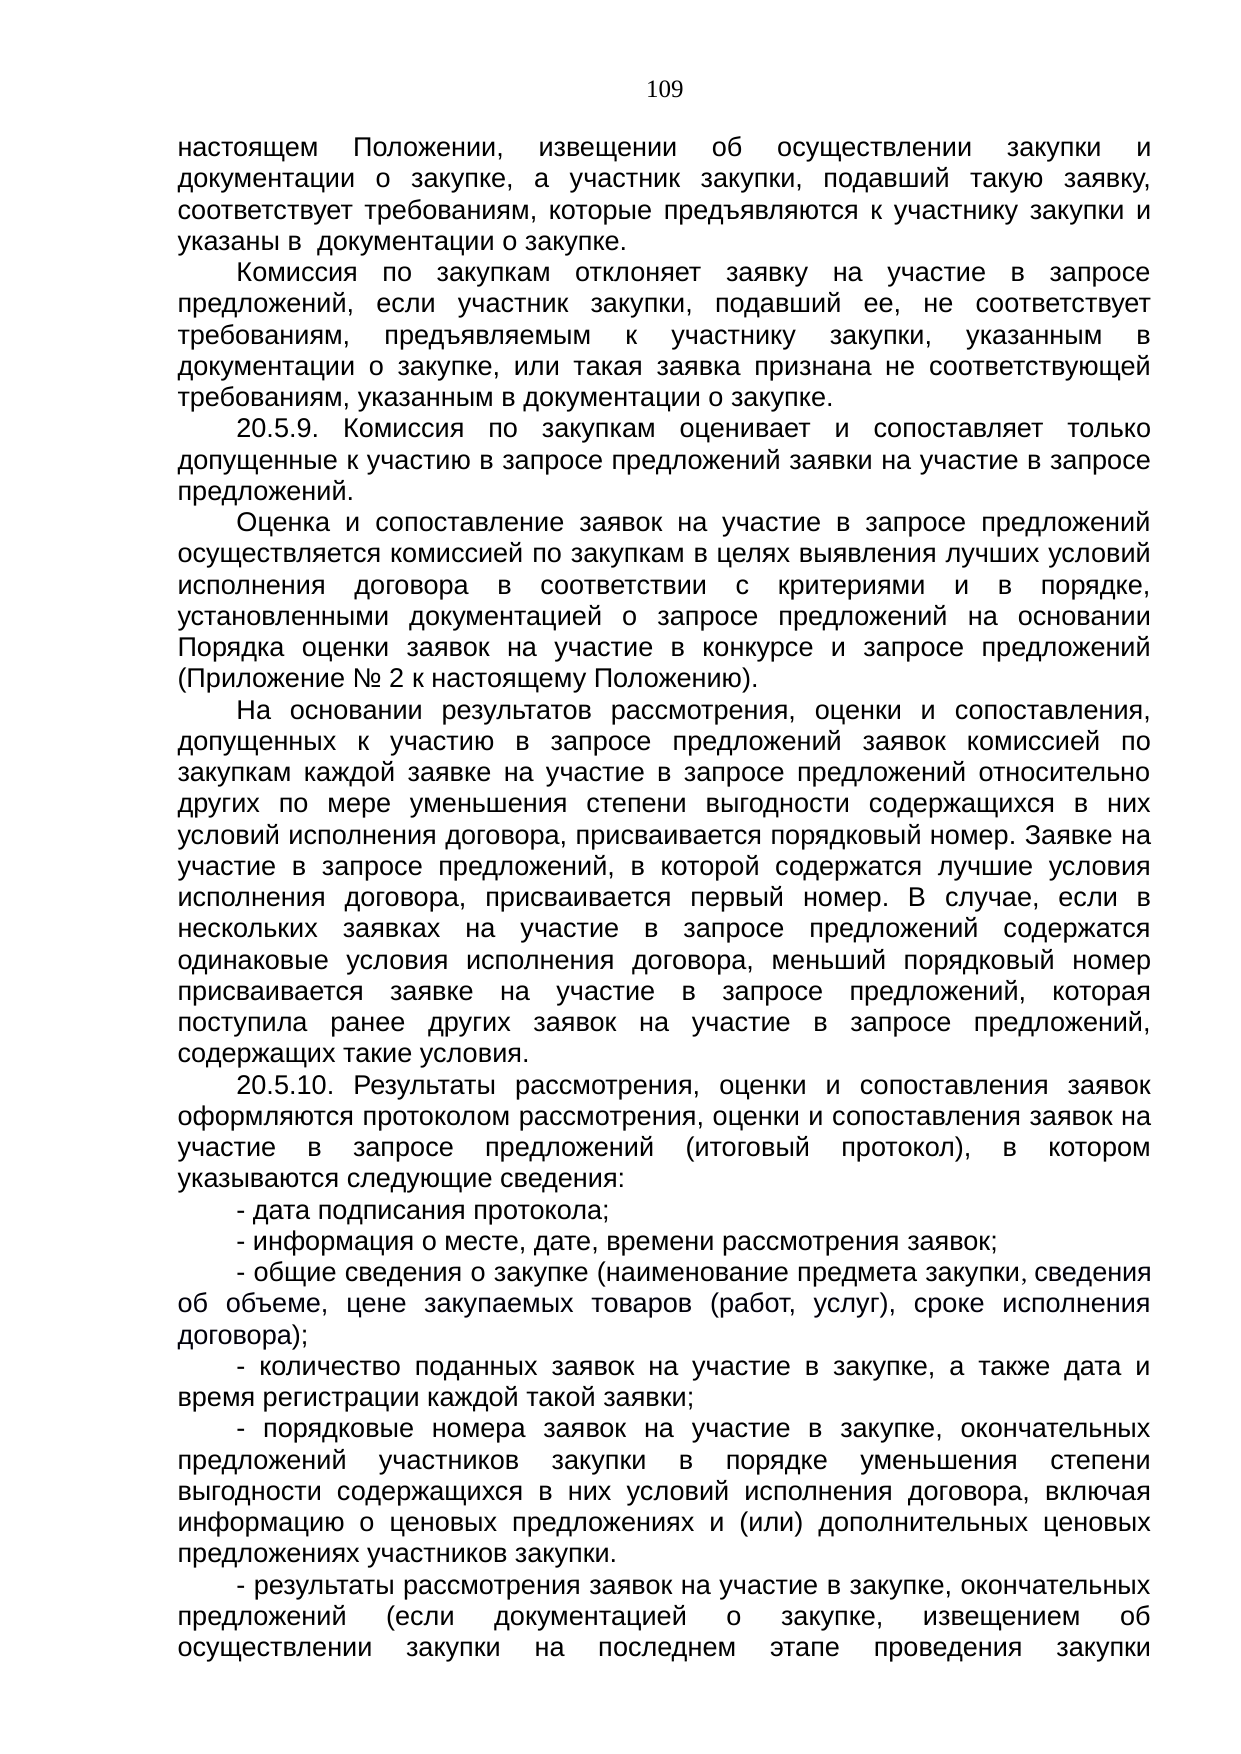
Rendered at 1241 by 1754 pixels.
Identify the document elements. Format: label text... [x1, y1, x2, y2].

text На основании результатов рассмотрения, оценки и сопоставления, допущенных к участию в запросе предложений заявок комиссией по закупкам каждой заявке на участие в запросе предложений относительно других по мере уменьшения степени выгодности содержащихся в них условий исполнения договора, присваивается порядковый номер. Заявке на участие в запросе предложений, в которой содержатся лучшие условия исполнения договора, присваивается первый номер. В случае, если в нескольких заявках на участие в запросе предложений содержатся одинаковые условия исполнения договора, меньший порядковый номер присваивается заявке на участие в запросе предложений, которая поступила ранее других заявок на участие в запросе предложений, содержащих такие условия. [177, 694, 1152, 1069]
text настоящем Положении, извещении об осуществлении закупки и документации о закупке, а участник закупки, подавший такую заявку, соответствует требованиям, которые предъявляются к участнику закупки и указаны в документации о закупке. [177, 131, 1152, 256]
text 20.5.9. Комиссия по закупкам оценивает и сопоставляет только допущенные к участию в запросе предложений заявки на участие в запросе предложений. [177, 412, 1152, 506]
text - порядковые номера заявок на участие в закупке, окончательных предложений участников закупки в порядке уменьшения степени выгодности содержащихся в них условий исполнения договора, включая информацию о ценовых предложениях и (или) дополнительных ценовых предложениях участников закупки. [177, 1412, 1152, 1569]
text - информация о месте, дате, времени рассмотрения заявок; [177, 1225, 1152, 1256]
text - результаты рассмотрения заявок на участие в закупке, окончательных предложений (если документацией о закупке, извещением об осуществлении закупки на последнем этапе проведения закупки [177, 1569, 1152, 1662]
text - дата подписания протокола; [177, 1194, 1152, 1225]
text - количество поданных заявок на участие в закупке, а также дата и время регистрации каждой такой заявки; [177, 1350, 1152, 1412]
text 20.5.10. Результаты рассмотрения, оценки и сопоставления заявок оформляются протоколом рассмотрения, оценки и сопоставления заявок на участие в запросе предложений (итоговый протокол), в котором указываются следующие сведения: [177, 1069, 1152, 1194]
text - общие сведения о закупке (наименование предмета закупки, сведения об объеме, цене закупаемых товаров (работ, услуг), сроке исполнения договора); [177, 1256, 1152, 1350]
text Оценка и сопоставление заявок на участие в запросе предложений осуществляется комиссией по закупкам в целях выявления лучших условий исполнения договора в соответствии с критериями и в порядке, установленными документацией о запросе предложений на основании Порядка оценки заявок на участие в конкурсе и запросе предложений (Приложение № 2 к настоящему Положению). [177, 506, 1152, 694]
text Комиссия по закупкам отклоняет заявку на участие в запросе предложений, если участник закупки, подавший ее, не соответствует требованиям, предъявляемым к участнику закупки, указанным в документации о закупке, или такая заявка признана не соответствующей требованиям, указанным в документации о закупке. [177, 256, 1152, 412]
